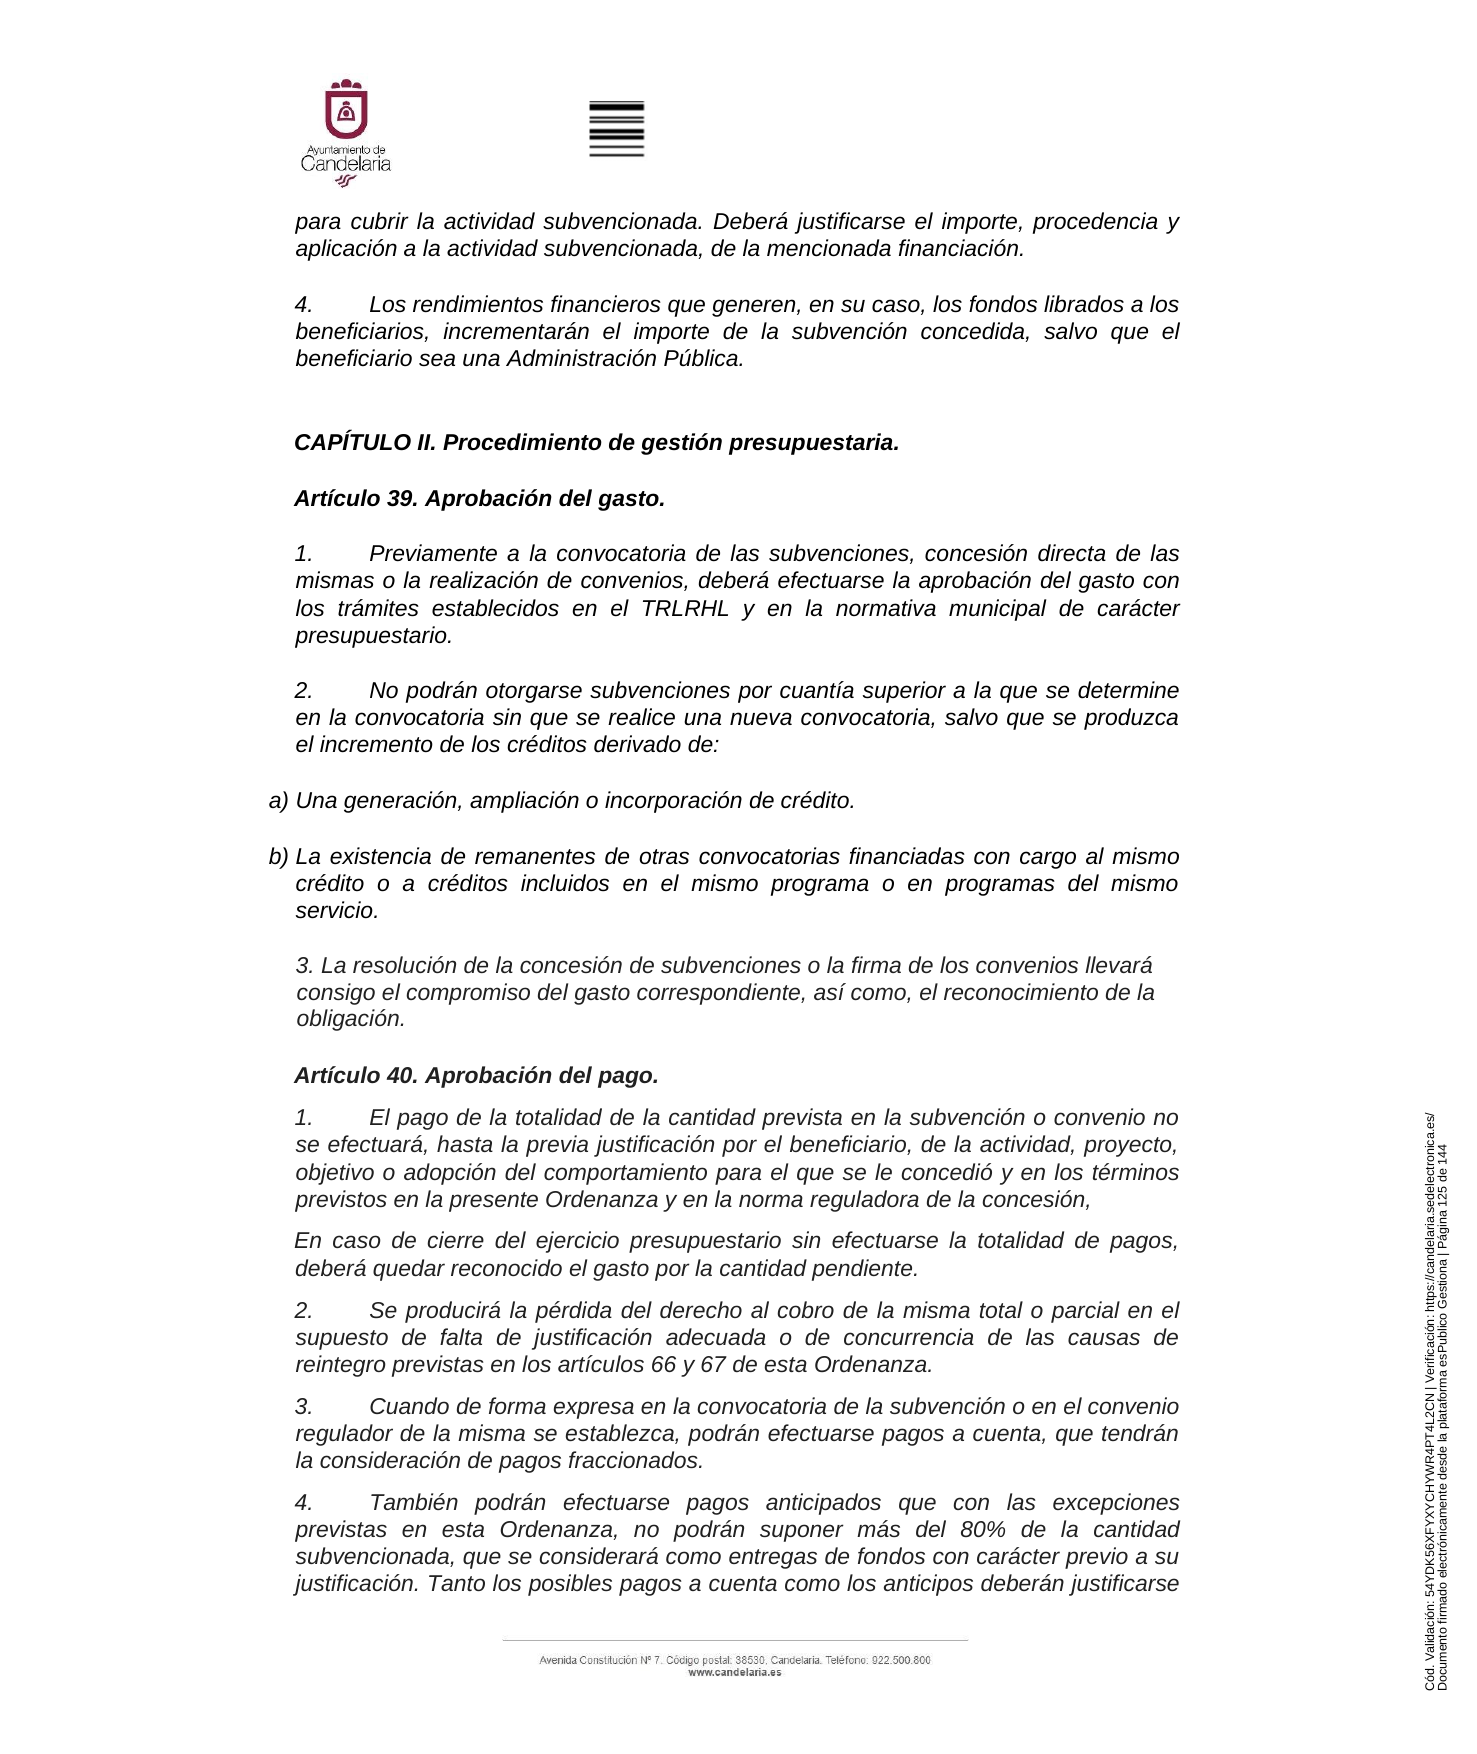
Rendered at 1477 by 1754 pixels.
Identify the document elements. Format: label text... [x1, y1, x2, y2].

list para cubrir la actividad subvencionada. Deberá justificarse el importe, procedencia y aplicación a la actividad subvencionada, de la mencionada financiación. [294, 208, 1183, 261]
text Artículo 39. Aprobación del gasto. [294, 484, 1183, 511]
list Una generación, ampliación o incorporación de crédito. [268, 787, 1183, 813]
list Se producirá la pérdida del derecho al cobro de la misma total o parcial en el supuesto de falta de justificación adecuada o de concurrencia de las causas de reintegro previstas en los artículos 66 y 67 de esta Ordenanza. [294, 1297, 1182, 1377]
text CAPÍTULO II. Procedimiento de gestión presupuestaria. [294, 429, 1183, 455]
list Los rendimientos financieros que generen, en su caso, los fondos librados a los beneficiarios, incrementarán el importe de la subvención concedida, salvo que el beneficiario sea una Administración Pública. [294, 291, 1183, 371]
list El pago de la totalidad de la cantidad prevista en la subvención o convenio no se efectuará, hasta la previa justificación por el beneficiario, de la actividad, proyecto, objetivo o adopción del comportamiento para el que se le concedió y en los términos previstos en la presente Ordenanza y en la norma reguladora de la concesión, [294, 1104, 1182, 1212]
list También podrán efectuarse pagos anticipados que con las excepciones previstas en esta Ordenanza, no podrán suponer más del 80% de la cantidad subvencionada, que se considerará como entregas de fondos con carácter previo a su justificación. Tanto los posibles pagos a cuenta como los anticipos deberán justificarse [294, 1489, 1182, 1596]
list Previamente a la convocatoria de las subvenciones, concesión directa de las mismas o la realización de convenios, deberá efectuarse la aprobación del gasto con los trámites establecidos en el TRLRHL y en la normativa municipal de carácter presupuestario. [294, 540, 1183, 648]
text Artículo 40. Aprobación del pago. [294, 1062, 1183, 1089]
list Cuando de forma expresa en la convocatoria de la subvención o en el convenio regulador de la misma se establezca, podrán efectuarse pagos a cuenta, que tendrán la consideración de pagos fraccionados. [294, 1393, 1182, 1473]
text 3. La resolución de la concesión de subvenciones o la firma de los convenios llevará consigo el compromiso del gasto correspondiente, así como, el reconocimiento de la obligación. [295, 953, 1183, 1031]
list No podrán otorgarse subvenciones por cuantía superior a la que se determine en la convocatoria sin que se realice una nueva convocatoria, salvo que se produzca el incremento de los créditos derivado de: [294, 677, 1183, 758]
text En caso de cierre del ejercicio presupuestario sin efectuarse la totalidad de pagos, deberá quedar reconocido el gasto por la cantidad pendiente. [294, 1227, 1182, 1281]
list La existencia de remanentes de otras convocatorias financiadas con cargo al mismo crédito o a créditos incluidos en el mismo programa o en programas del mismo servicio. [268, 843, 1183, 923]
